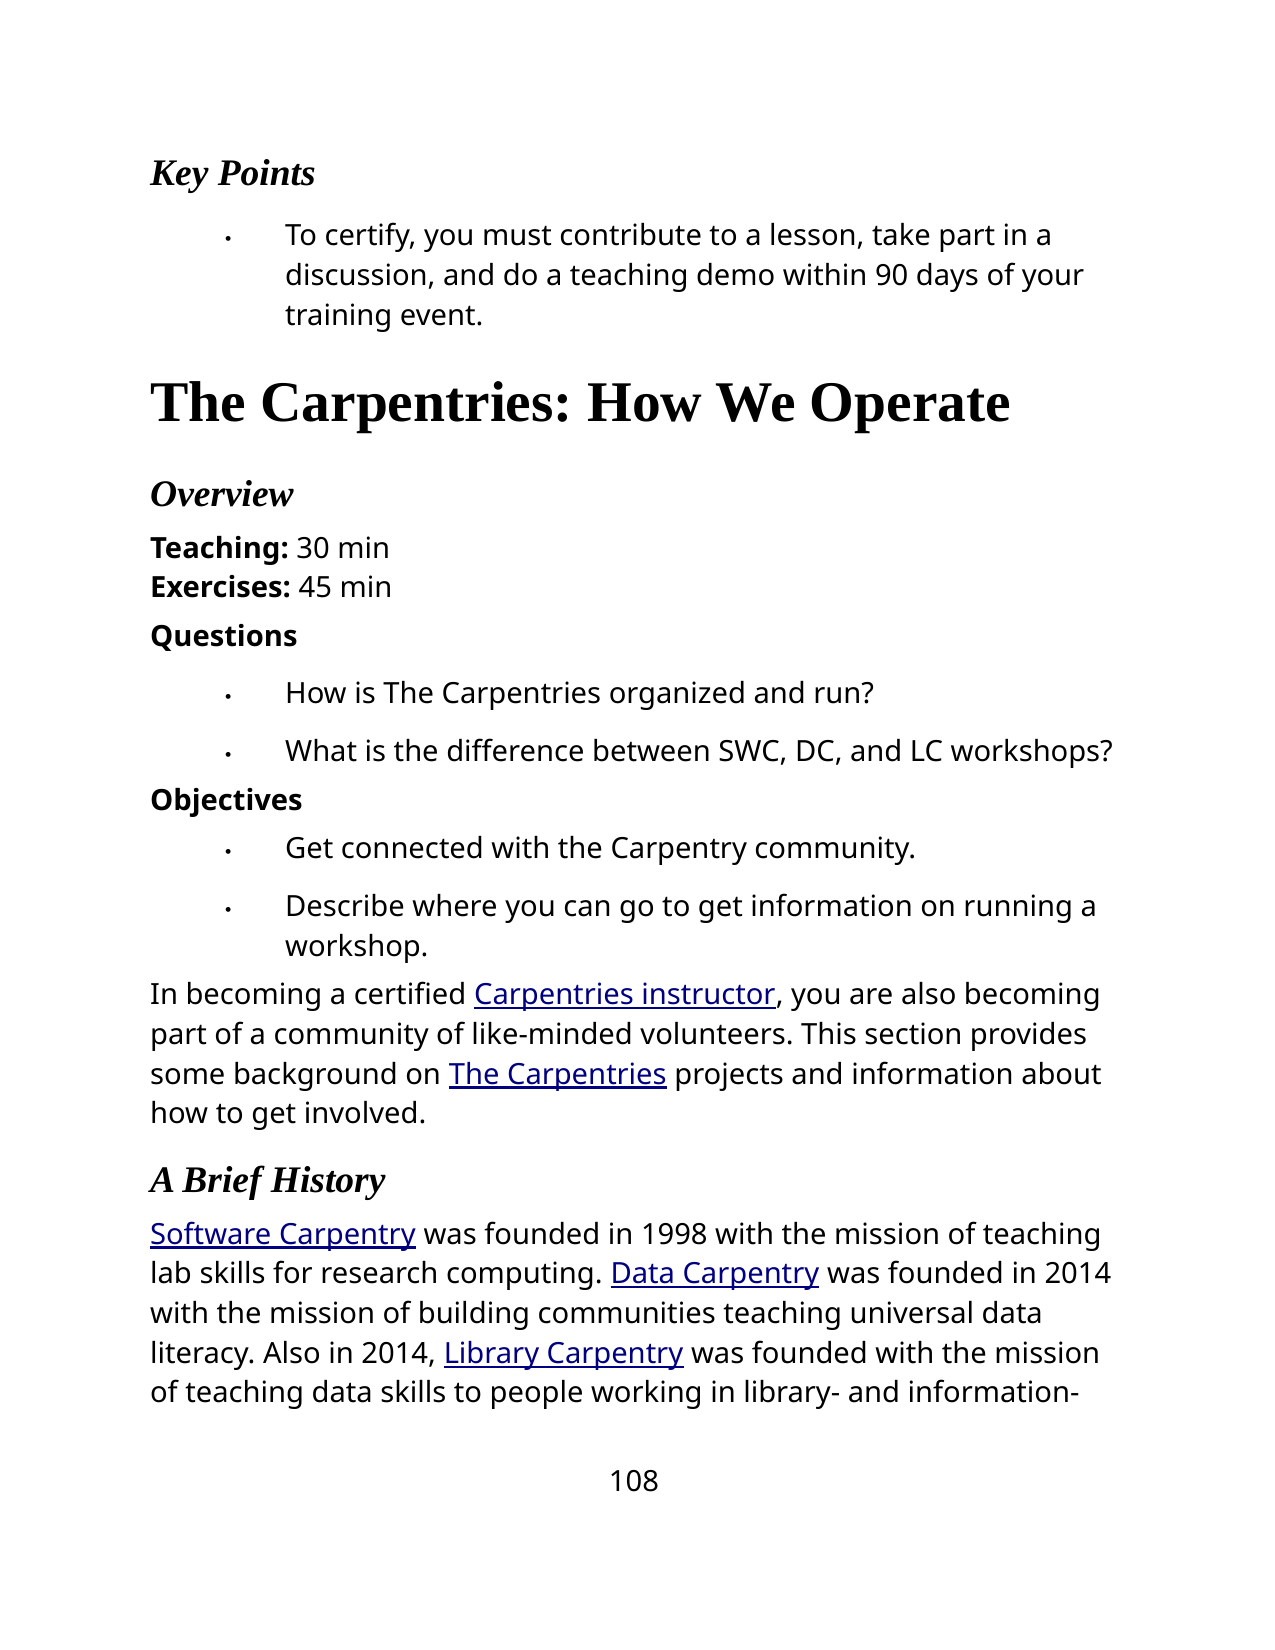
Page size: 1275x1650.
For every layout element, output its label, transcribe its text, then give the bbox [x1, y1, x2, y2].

subtitle A Brief History [150, 1157, 1125, 1201]
text Software Carpentry was founded in 1998 with the mission of teaching lab skills for research computing. Data Carpentry was founded in 2014 with the mission of building communities teaching universal data literacy. Also in 2014, Library Carpentry was founded with the mission of teaching data skills to people working in library- and information- [150, 1213, 1125, 1411]
subtitle Key Points [150, 150, 1125, 193]
list How is The Carpentries organized and run? [225, 673, 1125, 712]
text Objectives [150, 779, 1125, 819]
subtitle The Carpentries: How We Operate [150, 368, 1125, 434]
list What is the difference between SWC, DC, and LC workshops? [225, 730, 1125, 770]
list To certify, you must contribute to a lesson, take part in a discussion, and do a teaching demo within 90 days of your training event. [225, 214, 1125, 334]
list Describe where you can go to get information on running a workshop. [225, 885, 1125, 965]
text Questions [150, 615, 1125, 655]
subtitle Overview [150, 471, 1125, 514]
list Get connected with the Carpentry community. [225, 828, 1125, 867]
text Teaching: 30 min Exercises: 45 min [150, 527, 1125, 606]
text In becoming a certified Carpentries instructor, you are also becoming part of a community of like-minded volunteers. This section provides some background on The Carpentries projects and information about how to get involved. [150, 974, 1125, 1132]
